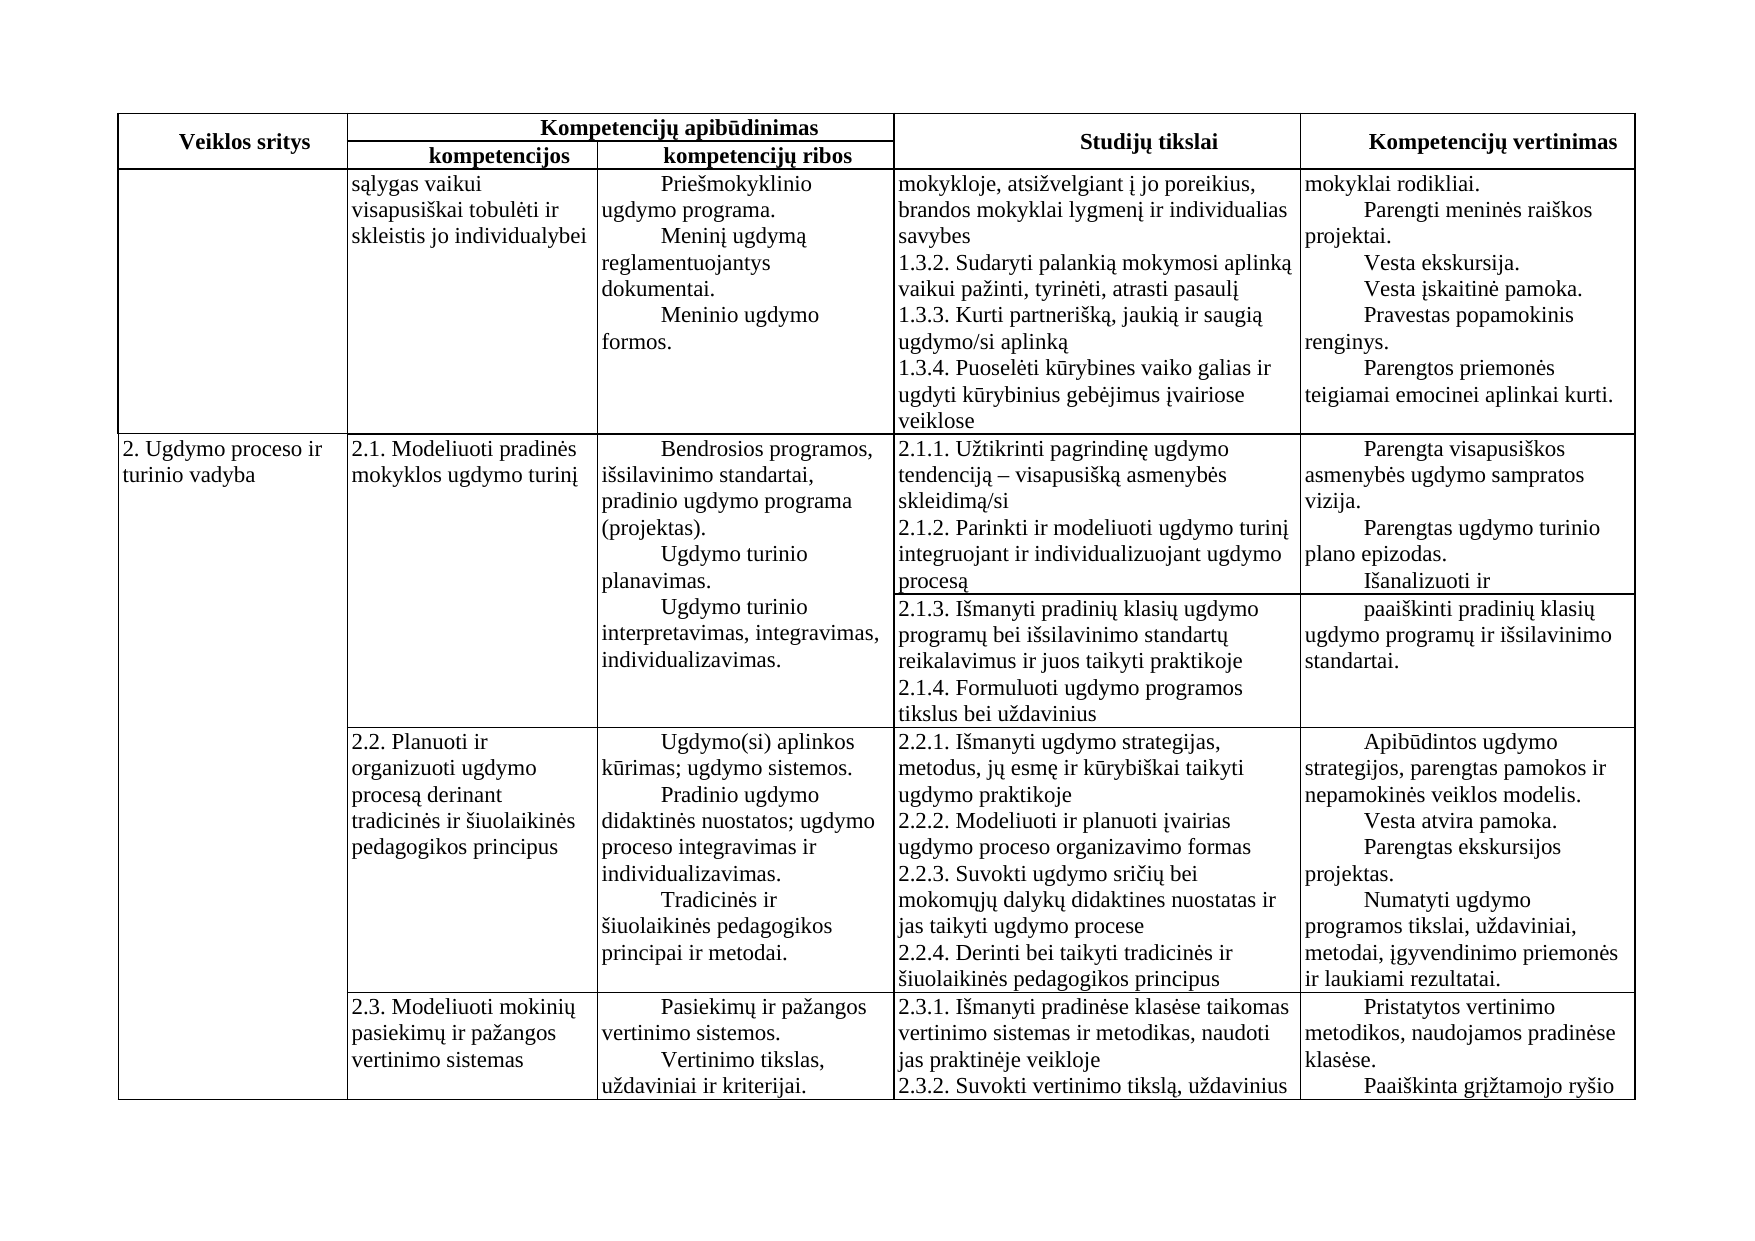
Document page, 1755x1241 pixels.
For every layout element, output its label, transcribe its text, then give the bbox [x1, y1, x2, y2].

table_cell 2.2.1. Išmanyti ugdymo strategijas, metodus, jų esmę ir kūrybiškai taikyti ugdymo praktikoje 2.2.2. Modeliuoti ir planuoti įvairias ugdymo proceso organizavimo formas 2.2.3. Suvokti ugdymo sričių bei mokomųjų dalykų didaktines nuostatas ir jas taikyti ugdymo procese 2.2.4. Derinti bei taikyti tradicinės ir šiuolaikinės pedagogikos principus [895, 728, 1300, 991]
table_cell 2.1.1. Užtikrinti pagrindinę ugdymo tendenciją – visapusišką asmenybės skleidimą/si 2.1.2. Parinkti ir modeliuoti ugdymo turinį integruojant ir individualizuojant ugdymo procesą [895, 435, 1300, 593]
table_header Kompetencijų apibūdinimas [348, 114, 893, 140]
table_cell mokyklai rodikliai. Parengti meninės raiškos projektai. Vesta ekskursija. Vesta įskaitinė pamoka. Pravestas popamokinis renginys. Parengtos priemonės teigiamai emocinei aplinkai kurti. [1301, 170, 1634, 433]
table_cell paaiškinti pradinių klasių ugdymo programų ir išsilavinimo standartai. [1301, 595, 1634, 726]
table_cell 2.2. Planuoti ir organizuoti ugdymo procesą derinant tradicinės ir šiuolaikinės pedagogikos principus [348, 728, 597, 991]
table_header Veiklos sritys [119, 114, 347, 168]
table_cell 2.3.1. Išmanyti pradinėse klasėse taikomas vertinimo sistemas ir metodikas, naudoti jas praktinėje veikloje 2.3.2. Suvokti vertinimo tikslą, uždavinius [895, 993, 1300, 1098]
table_header Studijų tikslai [895, 114, 1300, 168]
table_cell Pristatytos vertinimo metodikos, naudojamos pradinėse klasėse. Paaiškinta grįžtamojo ryšio [1301, 993, 1634, 1098]
table_cell Parengta visapusiškos asmenybės ugdymo sampratos vizija. Parengtas ugdymo turinio plano epizodas. Išanalizuoti ir [1301, 435, 1634, 593]
table_cell Ugdymo(si) aplinkos kūrimas; ugdymo sistemos. Pradinio ugdymo didaktinės nuostatos; ugdymo proceso integravimas ir individualizavimas. Tradicinės ir šiuolaikinės pedagogikos principai ir metodai. [598, 728, 893, 991]
table_cell kompetencijos [348, 142, 597, 168]
table_cell Priešmokyklinio ugdymo programa. Meninį ugdymą reglamentuojantys dokumentai. Meninio ugdymo formos. [598, 170, 893, 433]
table_header Kompetencijų vertinimas [1301, 114, 1634, 168]
table_cell sąlygas vaikui visapusiškai tobulėti ir skleistis jo individualybei [348, 170, 597, 433]
table_cell 2. Ugdymo proceso ir turinio vadyba [119, 434, 347, 1098]
table_cell 2.1. Modeliuoti pradinės mokyklos ugdymo turinį [348, 435, 597, 726]
table_cell Pasiekimų ir pažangos vertinimo sistemos. Vertinimo tikslas, uždaviniai ir kriterijai. [598, 993, 893, 1098]
table_cell [119, 170, 347, 433]
table_cell mokykloje, atsižvelgiant į jo poreikius, brandos mokyklai lygmenį ir individualias savybes 1.3.2. Sudaryti palankią mokymosi aplinką vaikui pažinti, tyrinėti, atrasti pasaulį 1.3.3. Kurti partnerišką, jaukią ir saugią ugdymo/si aplinką 1.3.4. Puoselėti kūrybines vaiko galias ir ugdyti kūrybinius gebėjimus įvairiose veiklose [895, 170, 1300, 433]
table_cell 2.1.3. Išmanyti pradinių klasių ugdymo programų bei išsilavinimo standartų reikalavimus ir juos taikyti praktikoje 2.1.4. Formuluoti ugdymo programos tikslus bei uždavinius [895, 595, 1300, 726]
table_cell 2.3. Modeliuoti mokinių pasiekimų ir pažangos vertinimo sistemas [348, 993, 597, 1098]
table_cell Bendrosios programos, išsilavinimo standartai, pradinio ugdymo programa (projektas). Ugdymo turinio planavimas. Ugdymo turinio interpretavimas, integravimas, individualizavimas. [598, 435, 893, 726]
table_cell Apibūdintos ugdymo strategijos, parengtas pamokos ir nepamokinės veiklos modelis. Vesta atvira pamoka. Parengtas ekskursijos projektas. Numatyti ugdymo programos tikslai, uždaviniai, metodai, įgyvendinimo priemonės ir laukiami rezultatai. [1301, 728, 1634, 991]
table_cell kompetencijų ribos [598, 142, 893, 168]
